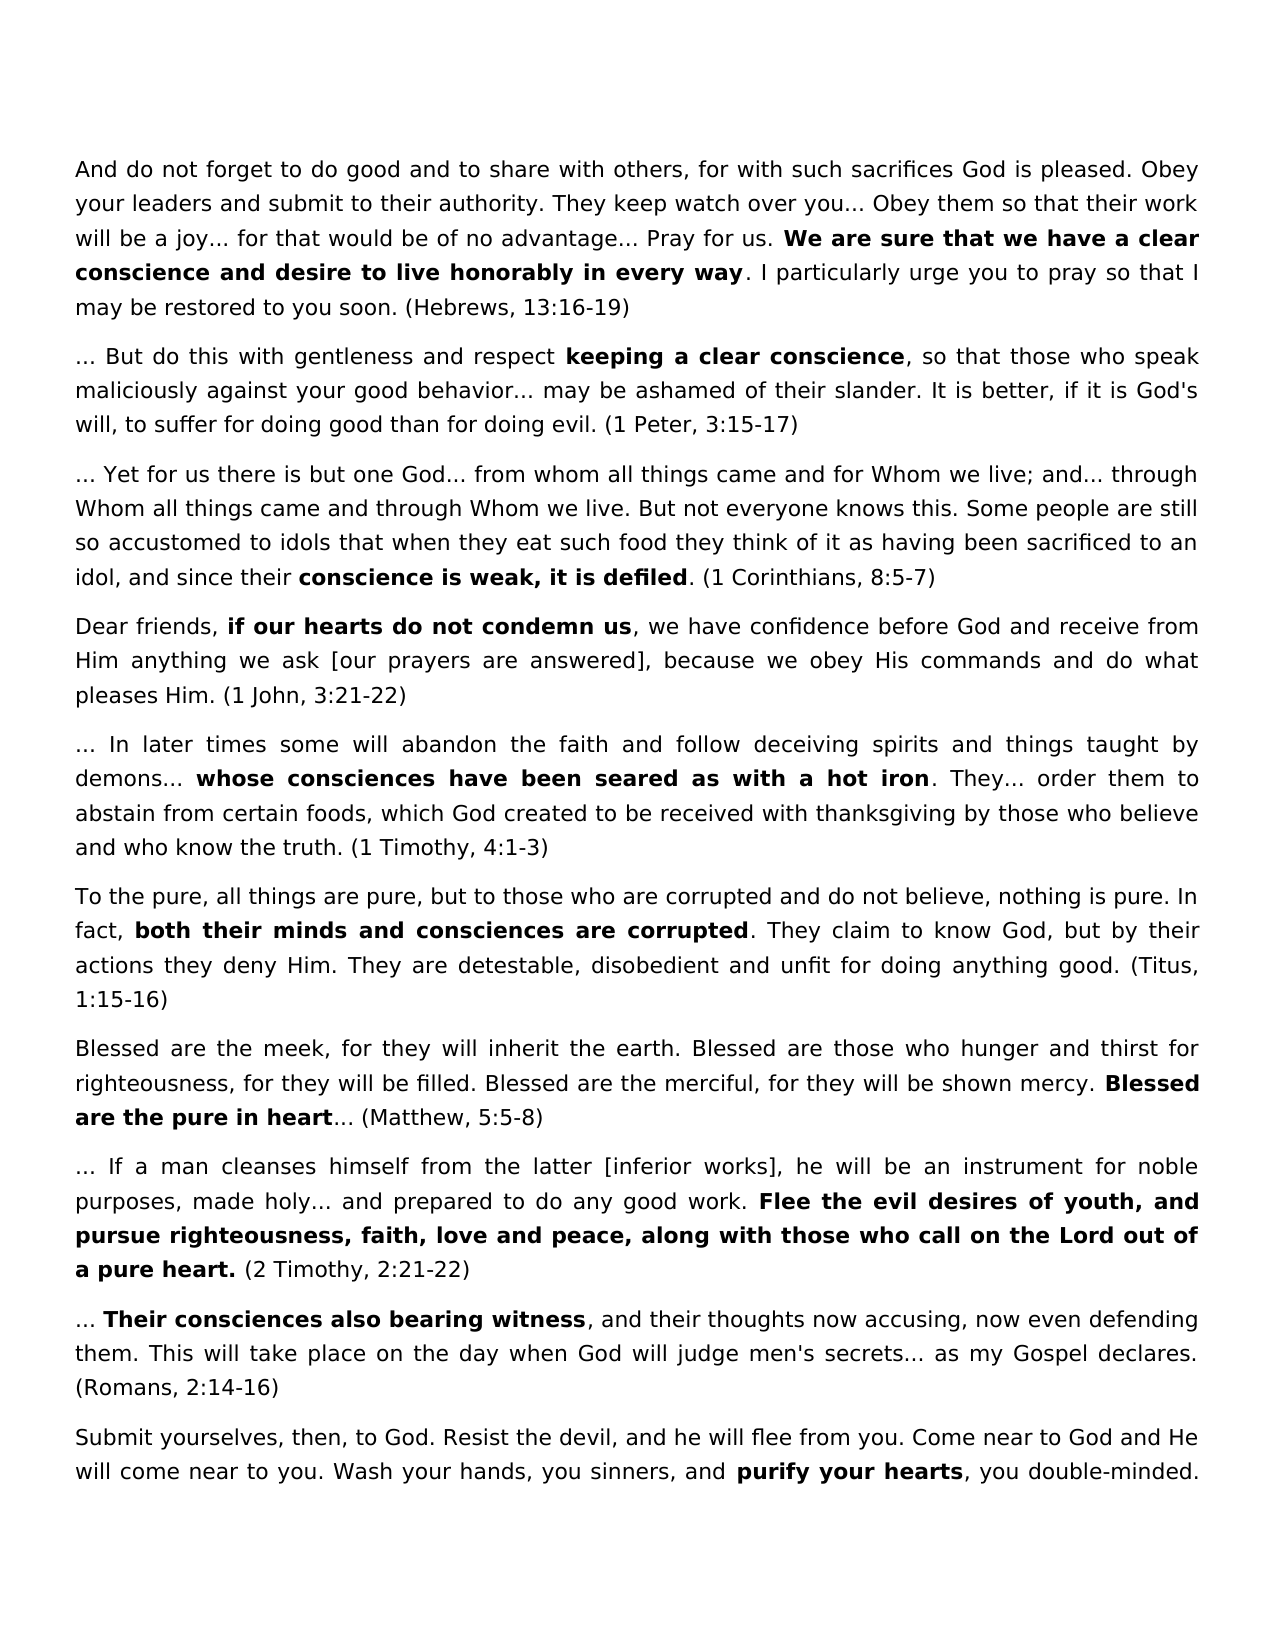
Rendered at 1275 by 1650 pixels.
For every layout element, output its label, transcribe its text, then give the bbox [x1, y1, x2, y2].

text Dear friends, if our hearts do not condemn us, we have confidence before God and receive from Him anything we ask [our prayers are answered], because we obey His commands and do what pleases Him. (1 John, 3:21-22) [75, 607, 1200, 710]
text Submit yourselves, then, to God. Resist the devil, and he will flee from you. Come near to God and He will come near to you. Wash your hands, you sinners, and purify your hearts, you double-minded. [75, 1417, 1200, 1486]
text And do not forget to do good and to share with others, for with such sacrifices God is pleased. Obey your leaders and submit to their authority. They keep watch over you... Obey them so that their work will be a joy... for that would be of no advantage... Pray for us. We are sure that we have a clear conscience and desire to live honorably in every way. I particularly urge you to pray so that I may be restored to you soon. (Hebrews, 13:16-19) [75, 150, 1200, 322]
text ... Their consciences also bearing witness, and their thoughts now accusing, now even defending them. This will take place on the day when God will judge men's secrets... as my Gospel declares. (Romans, 2:14-16) [75, 1299, 1200, 1403]
text To the pure, all things are pure, but to those who are corrupted and do not believe, nothing is pure. In fact, both their minds and consciences are corrupted. They claim to know God, but by their actions they deny Him. They are detestable, disobedient and unfit for doing anything good. (Titus, 1:15-16) [75, 877, 1200, 1014]
text Blessed are the meek, for they will inherit the earth. Blessed are those who hunger and thirst for righteousness, for they will be filled. Blessed are the merciful, for they will be shown mercy. Blessed are the pure in heart... (Matthew, 5:5-8) [75, 1029, 1200, 1132]
text ... If a man cleanses himself from the latter [inferior works], he will be an instrument for noble purposes, made holy... and prepared to do any good work. Flee the evil desires of youth, and pursue righteousness, faith, love and peace, along with those who call on the Lord out of a pure heart. (2 Timothy, 2:21-22) [75, 1147, 1200, 1285]
text ... In later times some will abandon the faith and follow deceiving spirits and things taught by demons... whose consciences have been seared as with a hot iron. They... order them to abstain from certain foods, which God created to be received with thanksgiving by those who believe and who know the truth. (1 Timothy, 4:1-3) [75, 725, 1200, 862]
text ... Yet for us there is but one God... from whom all things came and for Whom we live; and... through Whom all things came and through Whom we live. But not everyone knows this. Some people are still so accustomed to idols that when they eat such food they think of it as having been sacrificed to an idol, and since their conscience is weak, it is defiled. (1 Corinthians, 8:5-7) [75, 454, 1200, 592]
text ... But do this with gentleness and respect keeping a clear conscience, so that those who speak maliciously against your good behavior... may be ashamed of their slander. It is better, if it is God's will, to suffer for doing good than for doing evil. (1 Peter, 3:15-17) [75, 337, 1200, 440]
